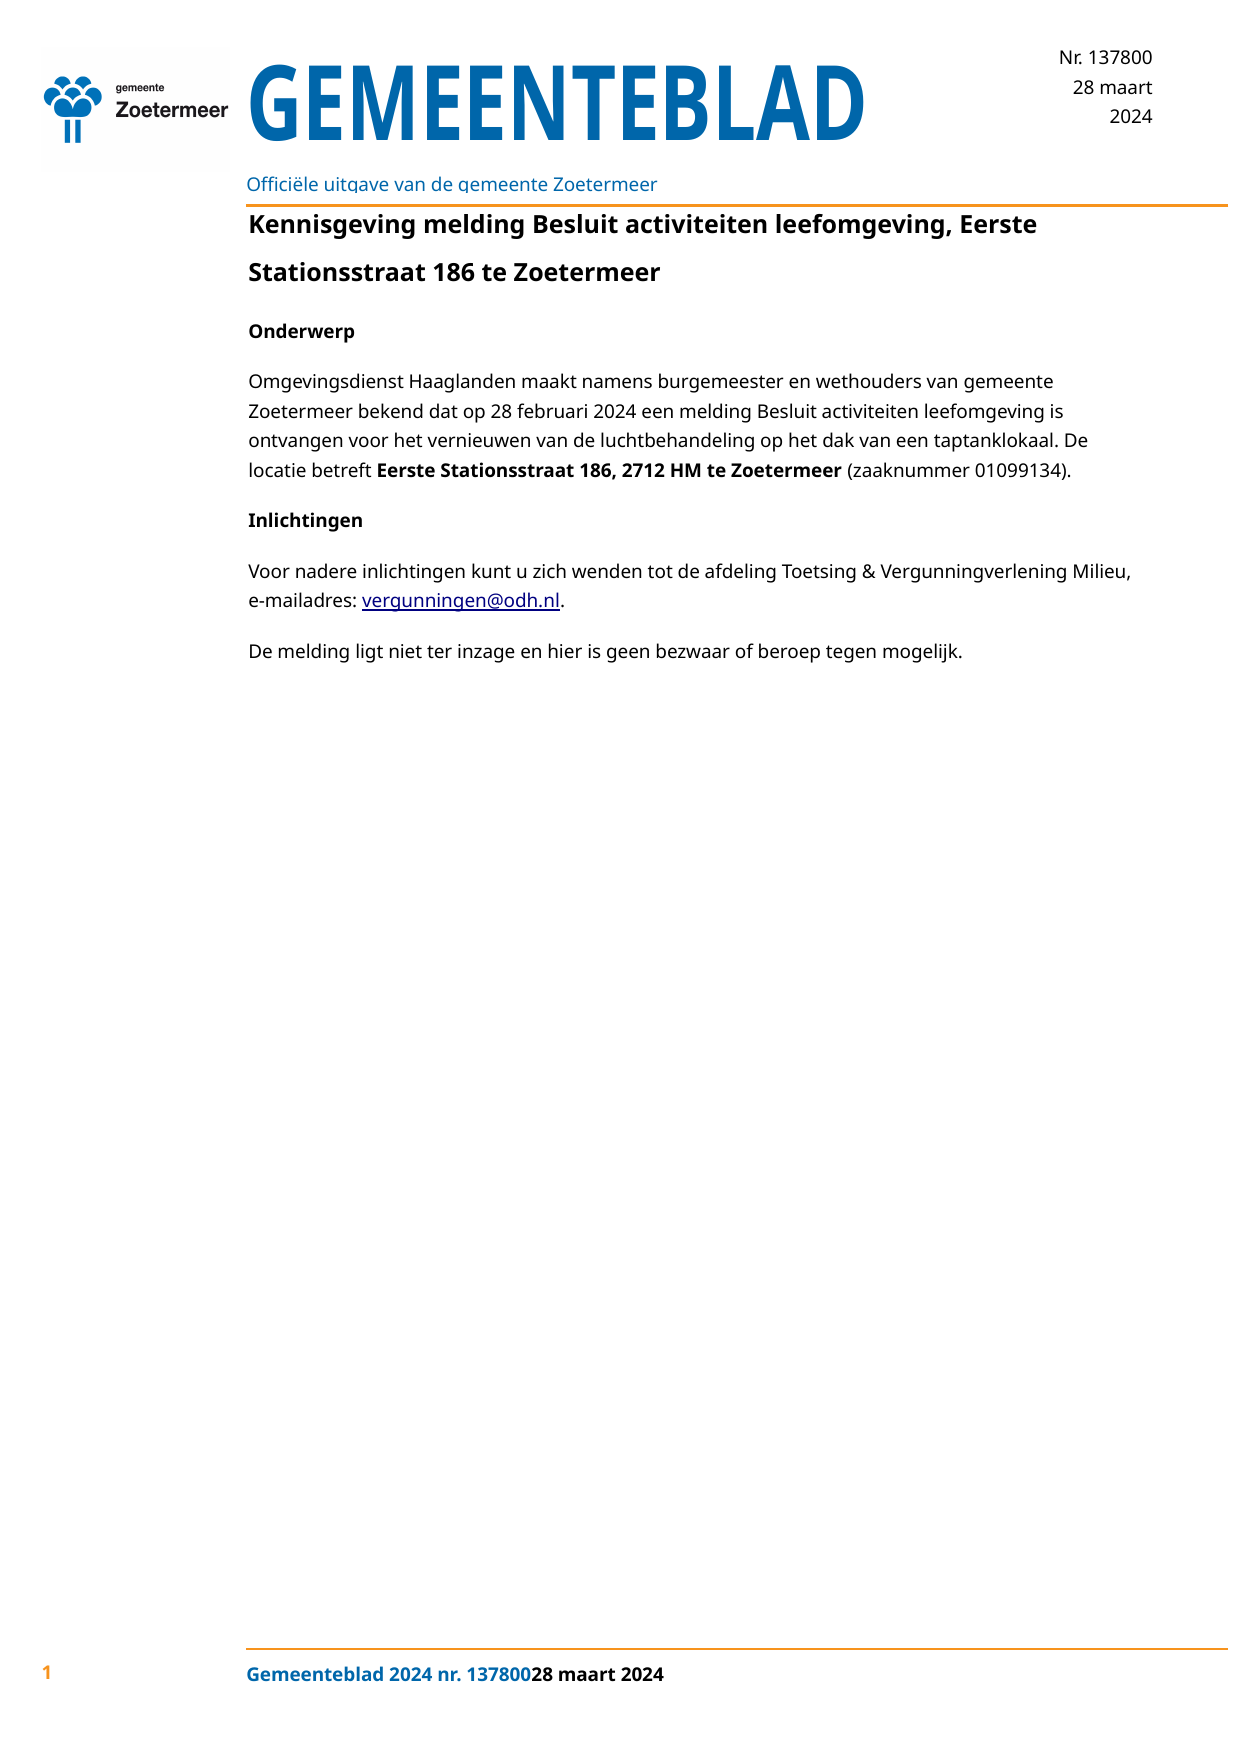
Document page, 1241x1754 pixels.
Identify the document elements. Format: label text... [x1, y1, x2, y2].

text Kennisgeving melding Besluit activiteiten leefomgeving, Eerste Stationsstraat 186 te Zoetermeer [248, 207, 1152, 288]
picture [41, 47, 231, 172]
text Voor nadere inlichtingen kunt u zich wenden tot de afdeling Toetsing & Vergunningverlening Milieu, e-mailadres: vergunningen@odh.nl. [248, 558, 1152, 613]
text Omgevingsdienst Haaglanden maakt namens burgemeester en wethouders van gemeente Zoetermeer bekend dat op 28 februari 2024 een melding Besluit activiteiten leefomgeving is ontvangen voor het vernieuwen van de luchtbehandeling op het dak van een taptanklokaal. De locatie betreft Eerste Stationsstraat 186, 2712 HM te Zoetermeer (zaaknummer 01099134). [248, 368, 1152, 483]
text Inlichtingen [248, 507, 1152, 533]
text Onderwerp [248, 318, 1152, 344]
text De melding ligt niet ter inzage en hier is geen bezwaar of beroep tegen mogelijk. [248, 638, 1152, 664]
